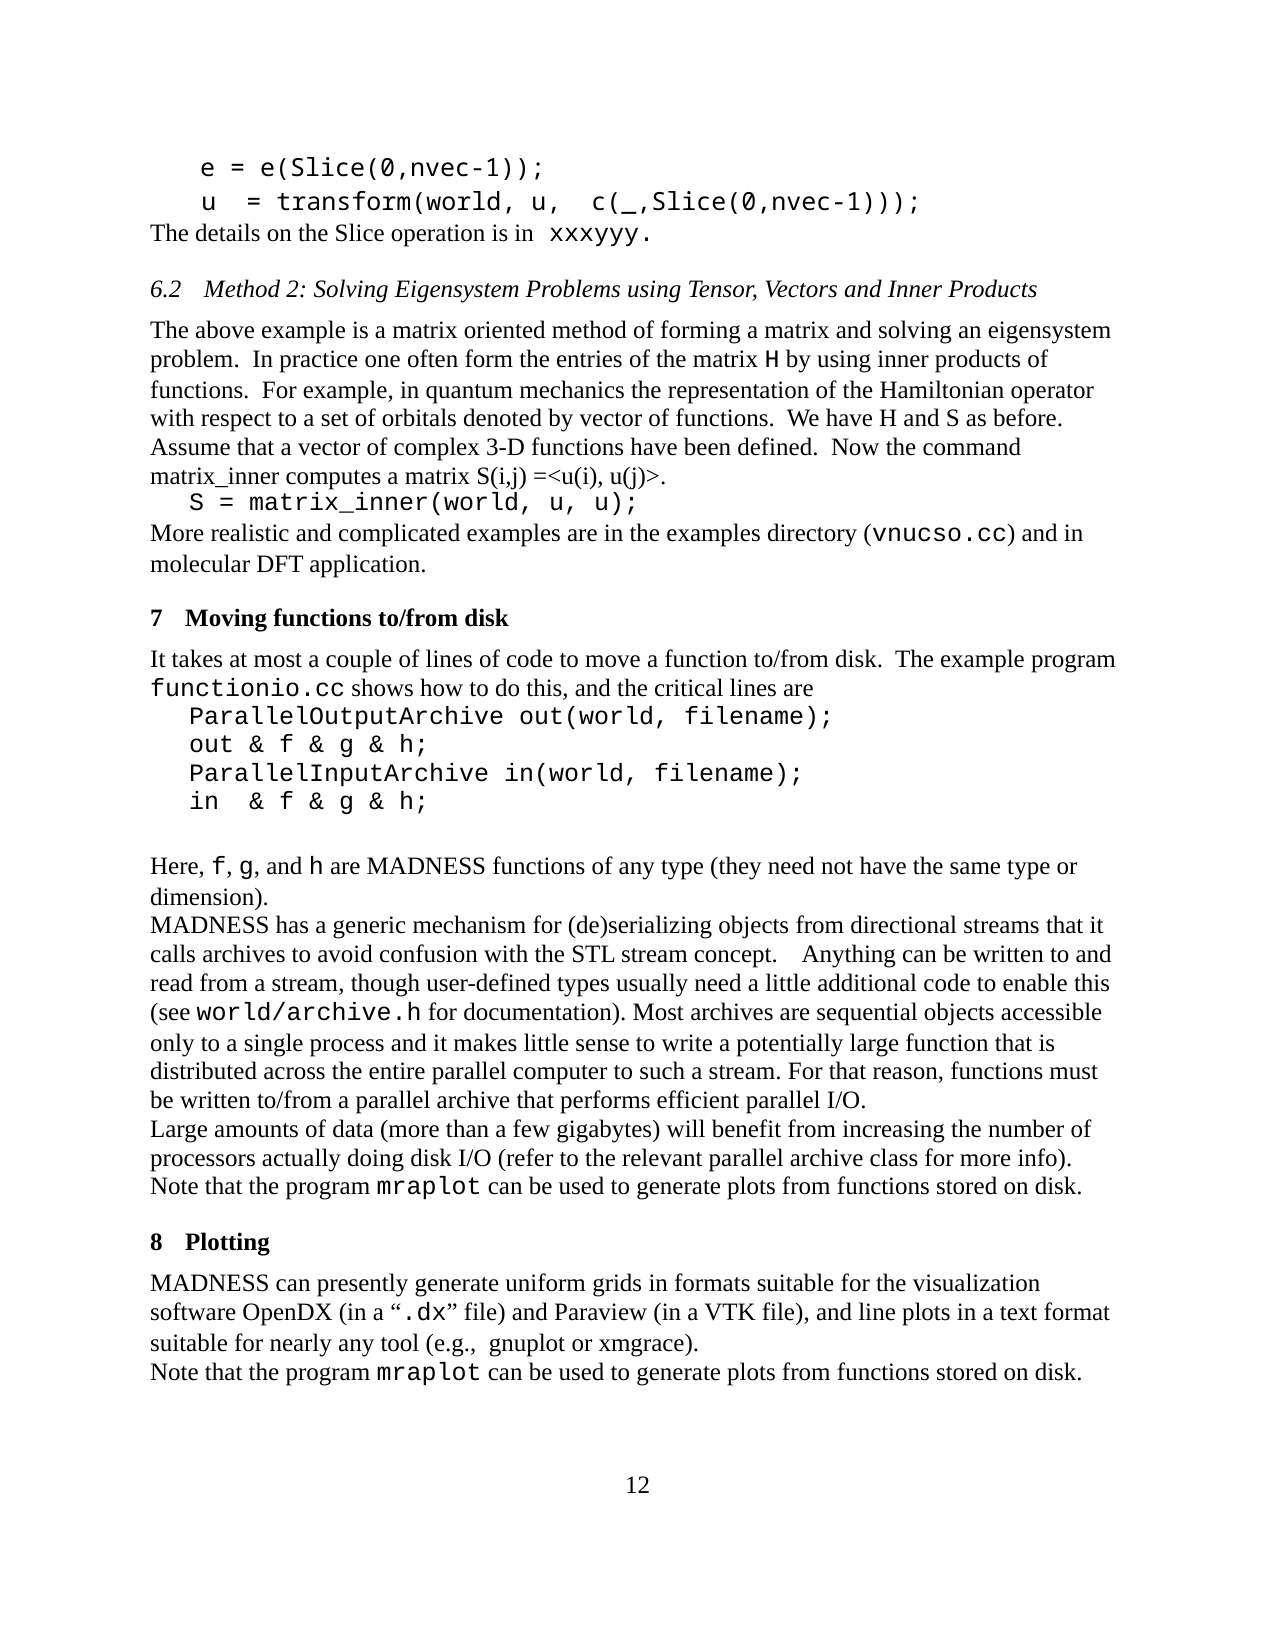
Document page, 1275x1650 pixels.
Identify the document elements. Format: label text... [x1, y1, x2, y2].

text ParallelInputArchive in(world, filename); [189, 760, 1125, 788]
text Note that the program mraplot can be used to generate plots from functions stored on disk. [150, 1357, 1125, 1388]
text S = matrix_inner(world, u, u); [189, 490, 1125, 518]
text Here, f, g, and h are MADNESS functions of any type (they need not have the same type or dimension). [150, 851, 1125, 911]
text Assume that a vector of complex 3-D functions have been defined. Now the command [150, 432, 1125, 461]
text out & f & g & h; [189, 732, 1125, 760]
text in & f & g & h; [189, 788, 1125, 817]
subtitle Plotting [150, 1227, 1125, 1256]
text u = transform(world, u, c(_,Slice(0,nvec-1))); [150, 184, 1125, 218]
text MADNESS can presently generate uniform grids in formats suitable for the visualization software OpenDX (in a “.dx” file) and Paraview (in a VTK file), and line plots in a text format suitable for nearly any tool (e.g., gnuplot or xmgrace). [150, 1268, 1125, 1357]
text ParallelOutputArchive out(world, filename); [189, 703, 1125, 732]
text The details on the Slice operation is in xxxyyy. [150, 218, 1125, 249]
text MADNESS has a generic mechanism for (de)serializing objects from directional streams that it calls archives to avoid confusion with the STL stream concept. Anything can be written to and read from a stream, though user-defined types usually need a little additional code to enable this (see world/archive.h for documentation). Most archives are sequential objects accessible only to a single process and it makes little sense to write a potentially large function that is distributed across the entire parallel computer to such a stream. For that reason, functions must be written to/from a parallel archive that performs efficient parallel I/O. [150, 911, 1125, 1114]
text Note that the program mraplot can be used to generate plots from functions stored on disk. [150, 1171, 1125, 1202]
text It takes at most a couple of lines of code to move a function to/from disk. The example program functionio.cc shows how to do this, and the critical lines are [150, 644, 1125, 703]
text More realistic and complicated examples are in the examples directory (vnucso.cc) and in molecular DFT application. [150, 518, 1125, 578]
text The above example is a matrix oriented method of forming a matrix and solving an eigensystem problem. In practice one often form the entries of the matrix H by using inner products of functions. For example, in quantum mechanics the representation of the Hamiltonian operator with respect to a set of orbitals denoted by vector of functions. We have H and S as before. [150, 315, 1125, 432]
subtitle Moving functions to/from disk [150, 603, 1125, 631]
text matrix_inner computes a matrix S(i,j) =<u(i), u(j)>. [150, 461, 1125, 490]
subtitle Method 2: Solving Eigensystem Problems using Tensor, Vectors and Inner Products [150, 274, 1125, 303]
text e = e(Slice(0,nvec-1)); [150, 150, 1125, 184]
text Large amounts of data (more than a few gigabytes) will benefit from increasing the number of processors actually doing disk I/O (refer to the relevant parallel archive class for more info). [150, 1114, 1125, 1171]
